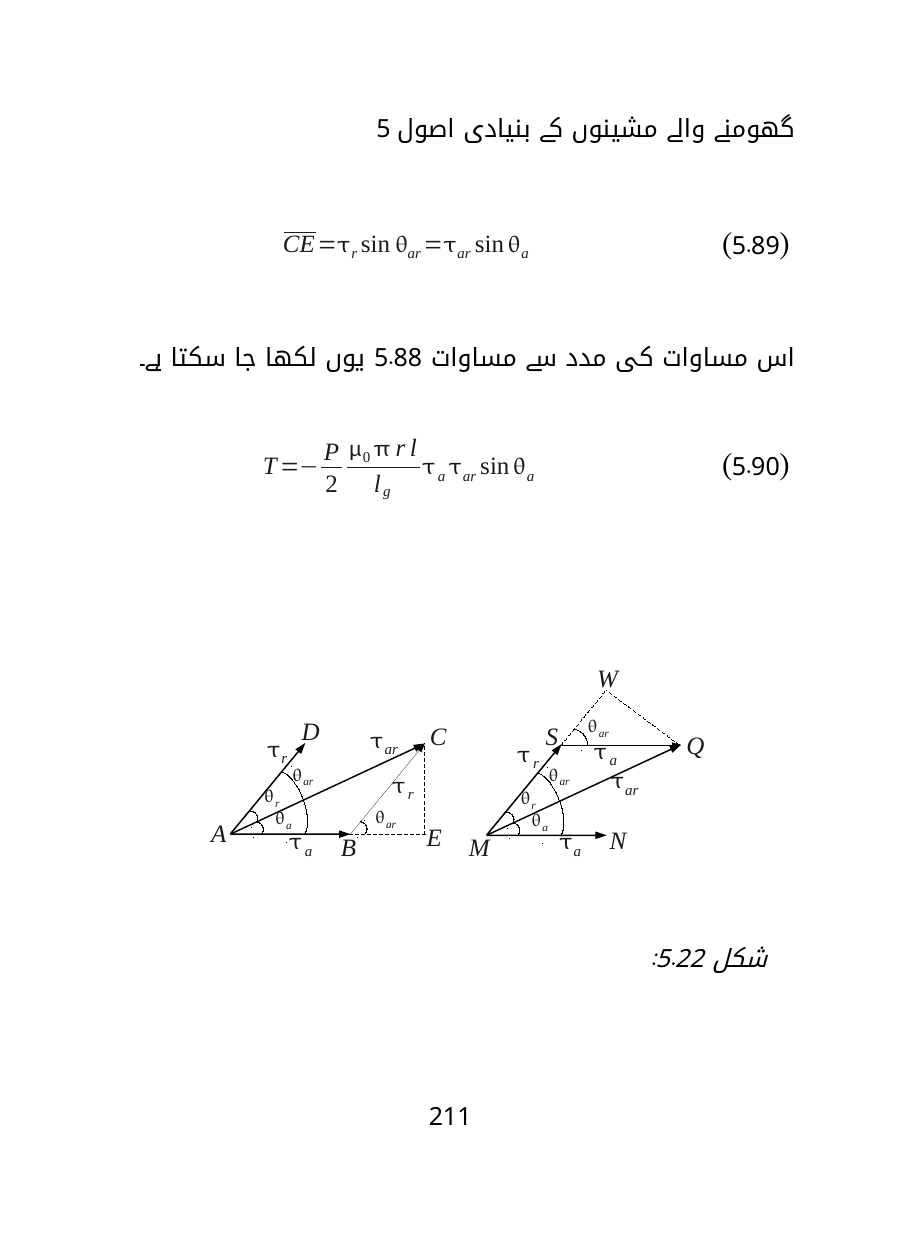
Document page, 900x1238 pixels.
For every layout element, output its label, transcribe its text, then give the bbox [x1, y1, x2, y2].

table_header (5.90) [700, 428, 795, 519]
table_header (5.89) [699, 216, 795, 288]
text اس مساوات کی مدد سے مساوات 5.88 یوں لکھا جا سکتا ہے۔ [105, 334, 795, 382]
text شکل 5.23: [133, 565, 767, 983]
table_header [105, 216, 699, 288]
table_header [105, 428, 700, 519]
